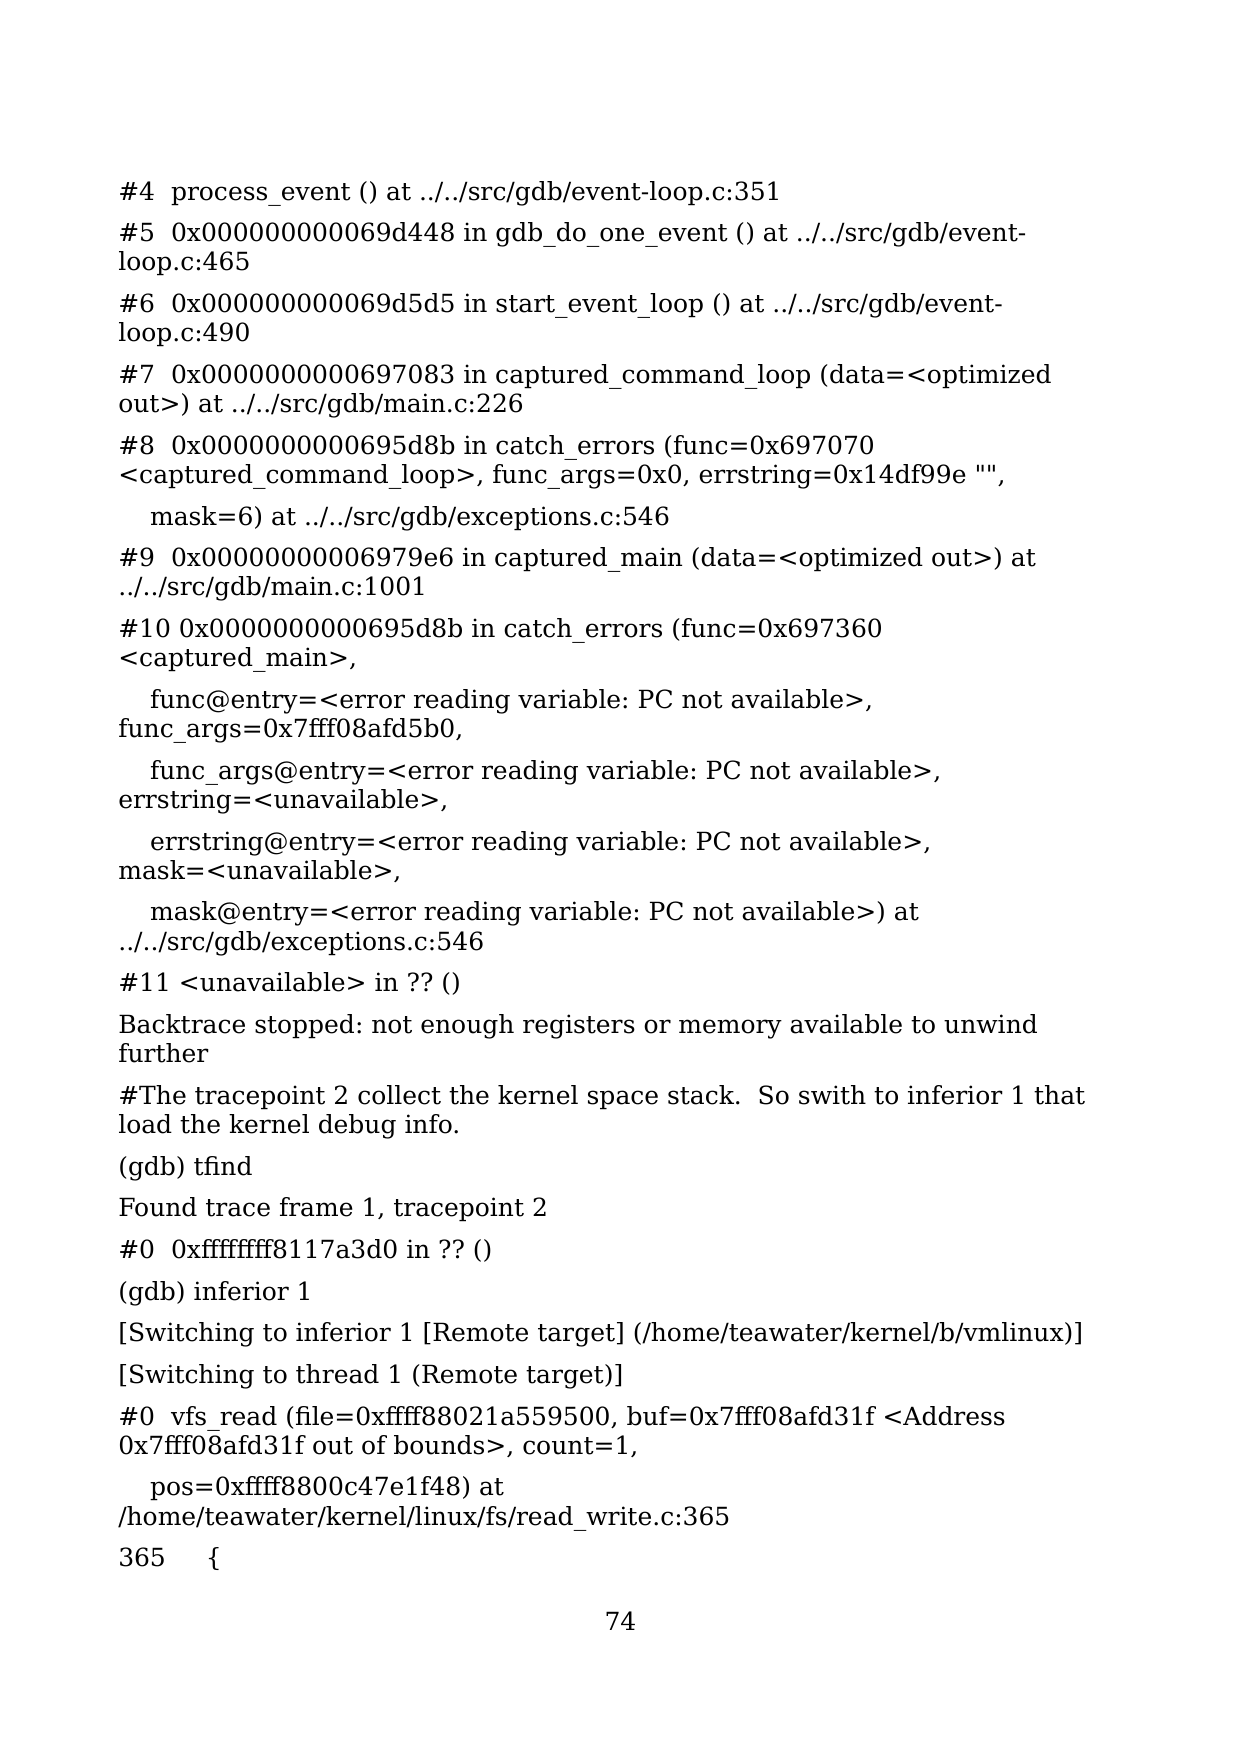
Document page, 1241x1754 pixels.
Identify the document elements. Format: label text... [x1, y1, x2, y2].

text Found trace frame 1, tracepoint 2 [118, 1193, 1122, 1223]
text #6 0x000000000069d5d5 in start_event_loop () at ../../src/gdb/event-loop.c:490 [118, 289, 1122, 348]
text mask@entry=<error reading variable: PC not available>) at ../../src/gdb/exceptions.c:546 [118, 898, 1122, 956]
text #0 0xffffffff8117a3d0 in ?? () [118, 1235, 1122, 1264]
text (gdb) inferior 1 [118, 1277, 1122, 1306]
text mask=6) at ../../src/gdb/exceptions.c:546 [118, 502, 1122, 531]
text #The tracepoint 2 collect the kernel space stack. So swith to inferior 1 that load the kernel debug info. [118, 1081, 1122, 1139]
text [Switching to thread 1 (Remote target)] [118, 1360, 1122, 1389]
text pos=0xffff8800c47e1f48) at /home/teawater/kernel/linux/fs/read_write.c:365 [118, 1473, 1122, 1531]
text Backtrace stopped: not enough registers or memory available to unwind further [118, 1010, 1122, 1068]
text #0 vfs_read (file=0xffff88021a559500, buf=0x7fff08afd31f <Address 0x7fff08afd31f out of bounds>, count=1, [118, 1402, 1122, 1460]
text 365 { [118, 1543, 1122, 1573]
text #11 <unavailable> in ?? () [118, 968, 1122, 998]
text #4 process_event () at ../../src/gdb/event-loop.c:351 [118, 177, 1122, 206]
text #7 0x0000000000697083 in captured_command_loop (data=<optimized out>) at ../../src/gdb/main.c:226 [118, 360, 1122, 418]
text #9 0x00000000006979e6 in captured_main (data=<optimized out>) at ../../src/gdb/main.c:1001 [118, 543, 1122, 602]
text errstring@entry=<error reading variable: PC not available>, mask=<unavailable>, [118, 827, 1122, 885]
text #5 0x000000000069d448 in gdb_do_one_event () at ../../src/gdb/event-loop.c:465 [118, 218, 1122, 277]
text [Switching to inferior 1 [Remote target] (/home/teawater/kernel/b/vmlinux)] [118, 1318, 1122, 1348]
text #8 0x0000000000695d8b in catch_errors (func=0x697070 <captured_command_loop>, func_args=0x0, errstring=0x14df99e "", [118, 431, 1122, 489]
text func_args@entry=<error reading variable: PC not available>, errstring=<unavailable>, [118, 756, 1122, 814]
text func@entry=<error reading variable: PC not available>, func_args=0x7fff08afd5b0, [118, 685, 1122, 743]
text #10 0x0000000000695d8b in catch_errors (func=0x697360 <captured_main>, [118, 614, 1122, 673]
text (gdb) tfind [118, 1152, 1122, 1181]
